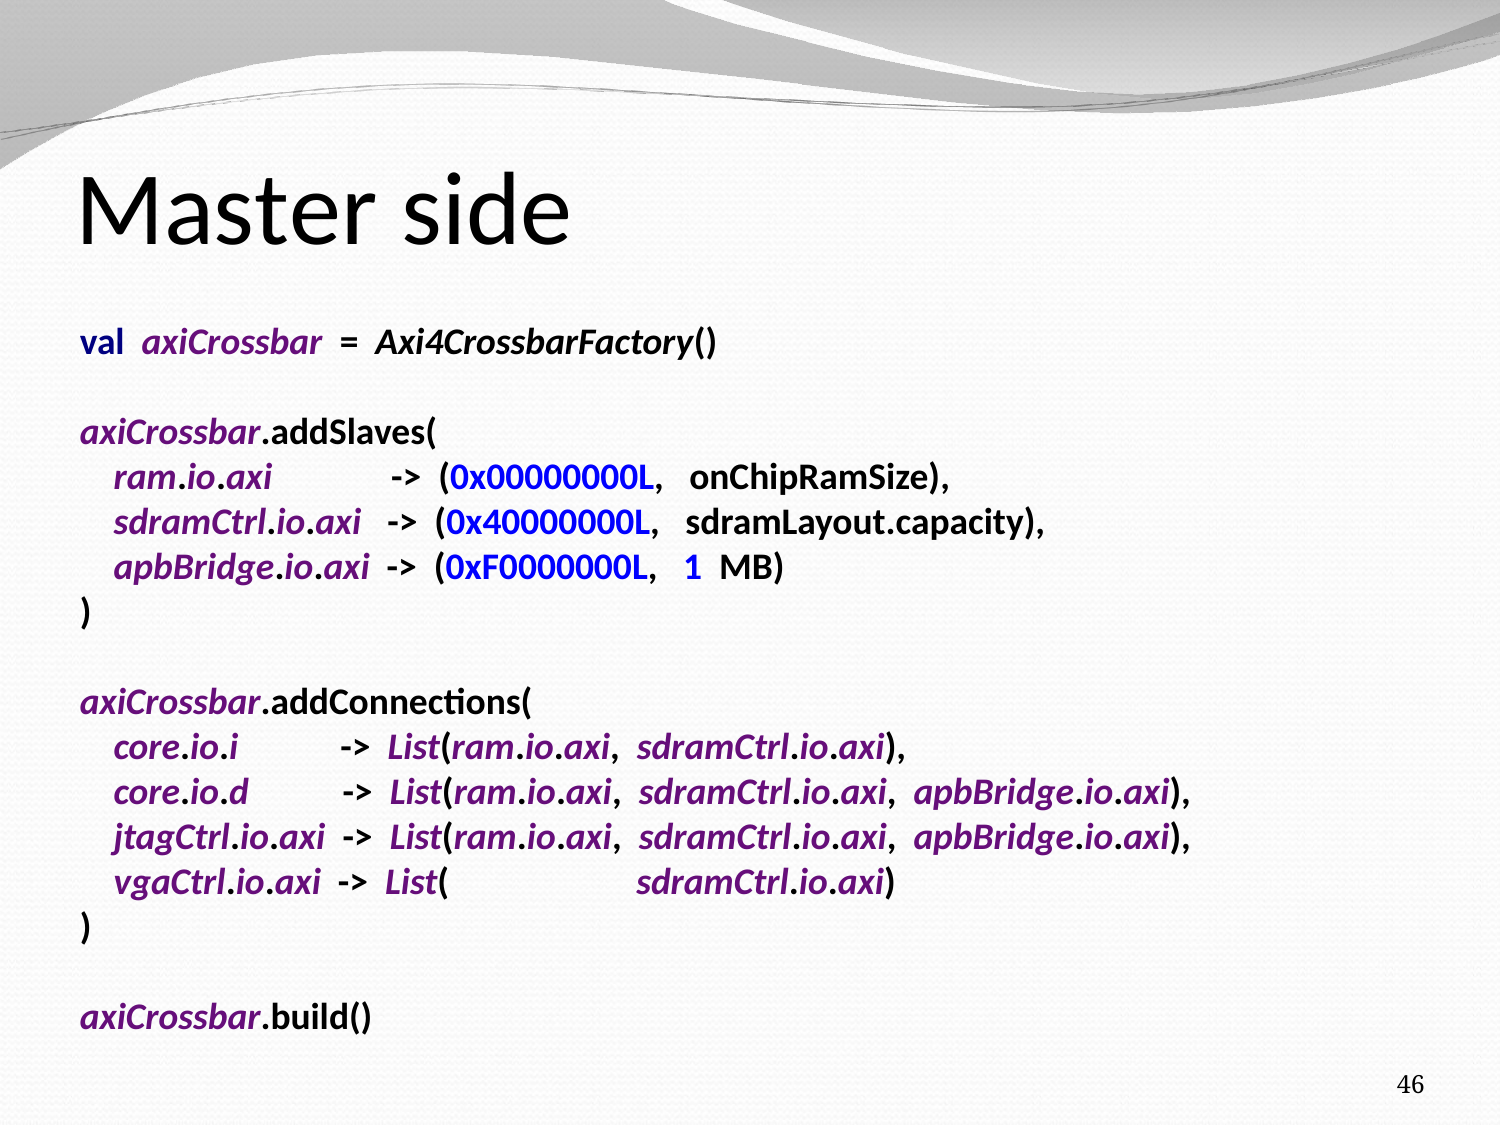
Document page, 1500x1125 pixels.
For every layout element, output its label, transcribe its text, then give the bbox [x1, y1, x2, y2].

title Master side [75, 78, 1426, 266]
text_box val axiCrossbar = Axi4CrossbarFactory() axiCrossbar.addSlaves( ram.io.axi -> (0x00000000L, onChipRamSize), sdramCtrl.io.axi -> (0x40000000L, sdramLayout.capacity), apbBridge.io.axi -> (0xF0000000L, 1 MB) ) axiCrossbar.addConnections( core.io.i -> List(ram.io.axi, sdramCtrl.io.axi), core.io.d -> List(ram.io.axi, sdramCtrl.io.axi, apbBridge.io.axi), jtagCtrl.io.axi -> List(ram.io.axi, sdramCtrl.io.axi, apbBridge.io.axi), vgaCtrl.io.axi -> List( sdramCtrl.io.axi) ) axiCrossbar.build() [64, 309, 1207, 1081]
text_box [1299, 1042, 1426, 1103]
picture [0, 0, 1500, 1125]
